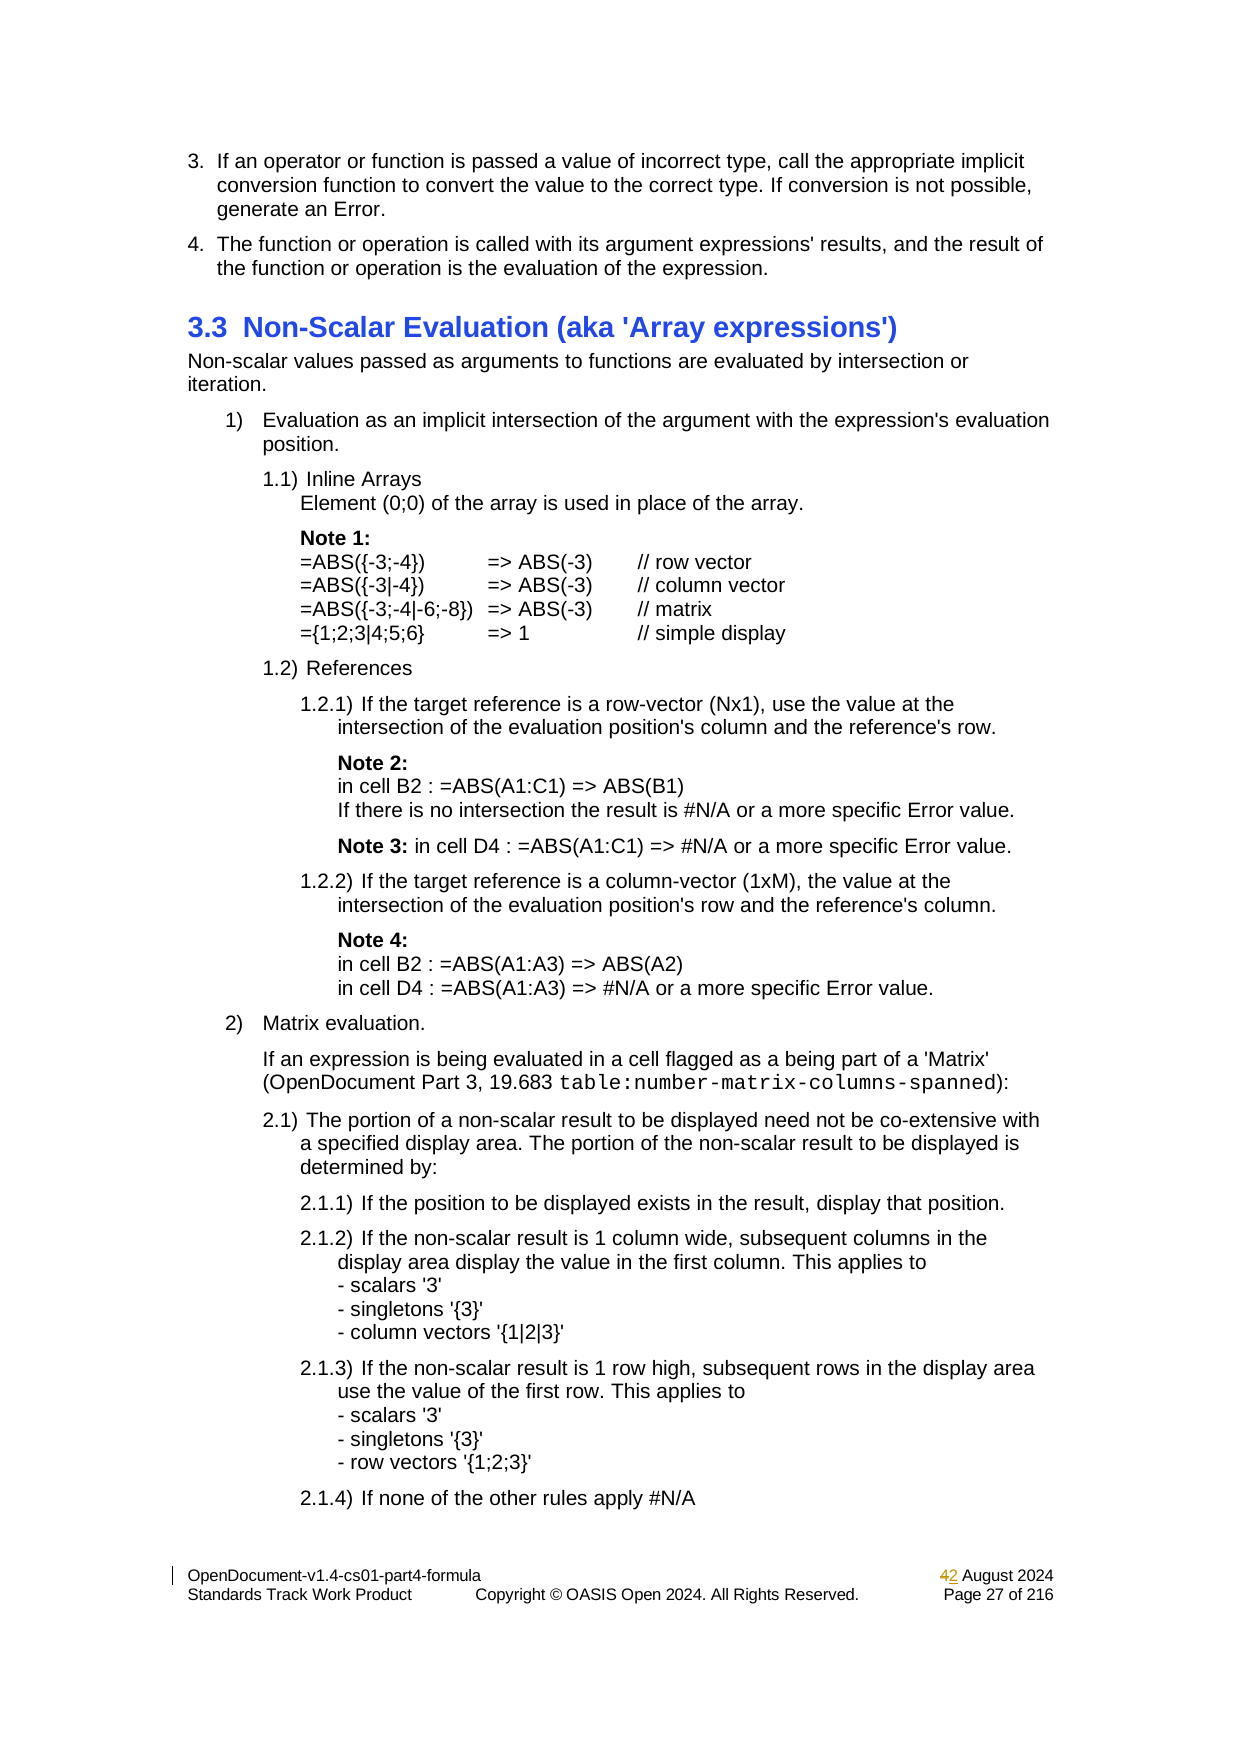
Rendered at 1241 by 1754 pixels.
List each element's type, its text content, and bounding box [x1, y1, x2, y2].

list If none of the other rules apply #N/A [300, 1486, 1053, 1510]
text Non-scalar values passed as arguments to functions are evaluated by intersection or iteration. [187, 349, 1053, 396]
list If the target reference is a column-vector (1xM), the value at the intersection of the evaluation position's row and the reference's column. [300, 870, 1053, 917]
list The function or operation is called with its argument expressions' results, and the result of the function or operation is the evaluation of the expression. [187, 233, 1053, 280]
subtitle Non-Scalar Evaluation (aka 'Array expressions') [187, 311, 1053, 343]
list The portion of a non-scalar result to be displayed need not be co-extensive with a specified display area. The portion of the non-scalar result to be displayed is determined by: [262, 1108, 1053, 1179]
list If the target reference is a row-vector (Nx1), use the value at the intersection of the evaluation position's column and the reference's row. [300, 692, 1053, 739]
list Note 2: in cell B2 : =ABS(A1:C1) => ABS(B1) If there is no intersection the result is #N/A or a more specific Error value. [300, 751, 1053, 822]
list Matrix evaluation. [225, 1012, 1053, 1035]
list References [262, 657, 1053, 680]
list Evaluation as an implicit intersection of the argument with the expression's evaluation position. [225, 408, 1053, 456]
list If the non-scalar result is 1 row high, subsequent rows in the display area use the value of the first row. This applies to - scalars '3' - singletons '{3}' - row vectors '{1;2;3}' [300, 1356, 1053, 1474]
list If the non-scalar result is 1 column wide, subsequent columns in the display area display the value in the first column. This applies to - scalars '3' - singletons '{3}' - column vectors '{1|2|3}' [300, 1227, 1053, 1344]
list If an operator or function is passed a value of incorrect type, call the appropriate implicit conversion function to convert the value to the correct type. If conversion is not possible, generate an Error. [187, 150, 1053, 221]
list Note 3: in cell D4 : =ABS(A1:C1) => #N/A or a more specific Error value. [300, 834, 1053, 858]
list Inline Arrays Element (0;0) of the array is used in place of the array. [262, 468, 1053, 515]
list Note 1: =ABS({-3;-4}) => ABS(-3) // row vector =ABS({-3|-4}) => ABS(-3) // column vector =ABS({-3;-4|-6;-8}) => ABS(-3) // matrix ={1;2;3|4;5;6} => 1 // simple display [262, 527, 1053, 644]
list If an expression is being evaluated in a cell flagged as a being part of a 'Matrix' (OpenDocument Part 3, 19.683 table:number-matrix-columns-spanned): [225, 1047, 1053, 1096]
list If the position to be displayed exists in the result, display that position. [300, 1191, 1053, 1214]
list Note 4: in cell B2 : =ABS(A1:A3) => ABS(A2) in cell D4 : =ABS(A1:A3) => #N/A or a more specific Error value. [300, 929, 1053, 999]
